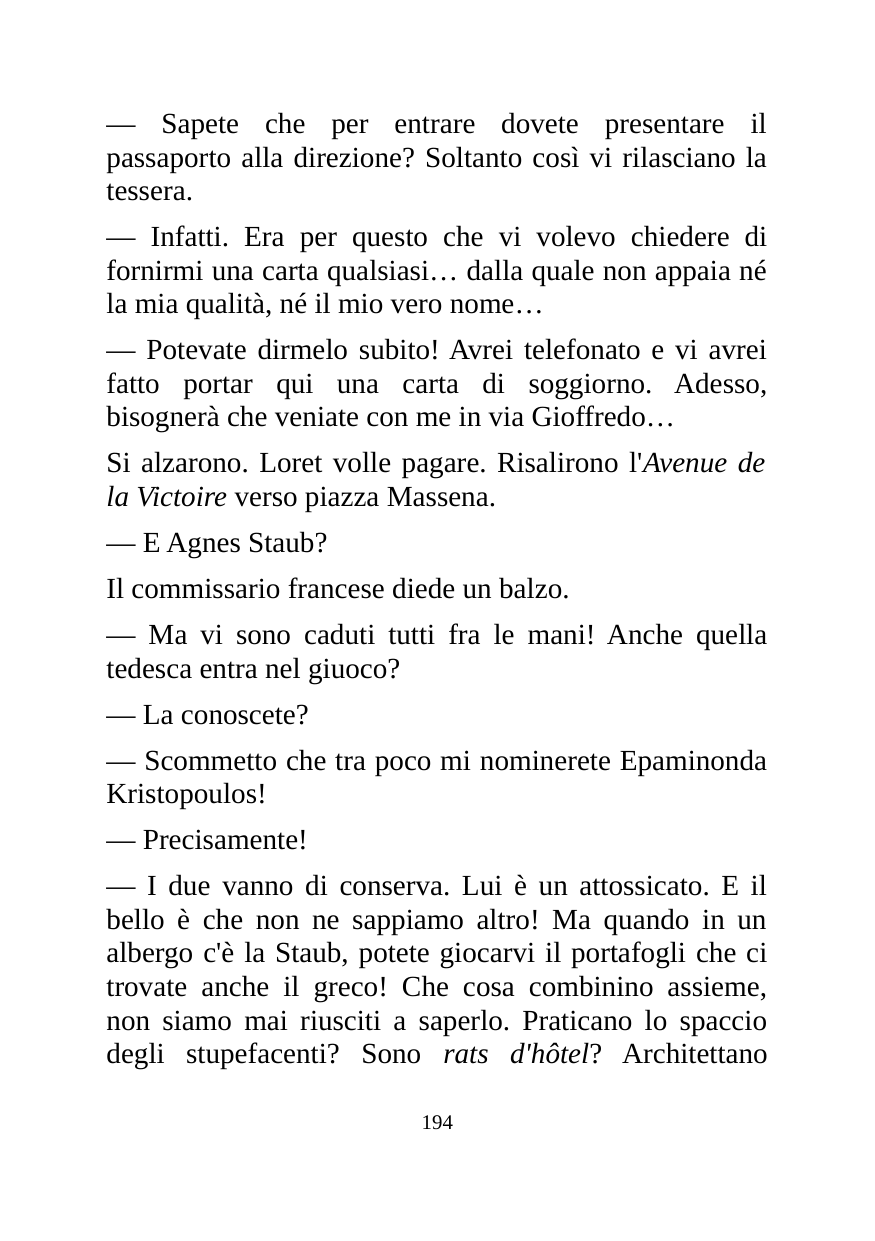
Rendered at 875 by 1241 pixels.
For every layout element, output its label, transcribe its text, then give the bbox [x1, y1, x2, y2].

text — La conoscete? [106, 697, 768, 730]
text — Scommetto che tra poco mi nominerete Epaminonda Kristopoulos! [106, 743, 768, 810]
text — Potevate dirmelo subito! Avrei telefonato e vi avrei fatto portar qui una carta di soggiorno. Adesso, bisognerà che veniate con me in via Gioffredo… [106, 332, 768, 433]
text Si alzarono. Loret volle pagare. Risalirono l'Avenue de la Victoire verso piazza Massena. [106, 446, 768, 513]
text Il commissario francese diede un balzo. [106, 571, 768, 605]
text — Precisamente! [106, 822, 768, 856]
text — Infatti. Era per questo che vi volevo chiedere di fornirmi una carta qualsiasi… dalla quale non appaia né la mia qualità, né il mio vero nome… [106, 219, 768, 320]
text — Ma vi sono caduti tutti fra le mani! Anche quella tedesca entra nel giuoco? [106, 617, 768, 684]
text — E Agnes Staub? [106, 525, 768, 559]
text — I due vanno di conserva. Lui è un attossicato. E il bello è che non ne sappiamo altro! Ma quando in un albergo c'è la Staub, potete giocarvi il portafogli che ci trovate anche il greco! Che cosa combinino assieme, non siamo mai riusciti a saperlo. Praticano lo spaccio degli stupefacenti? Sono rats d'hôtel? Architettano [106, 868, 768, 1070]
text — Sapete che per entrare dovete presentare il passaporto alla direzione? Soltanto così vi rilasciano la tessera. [106, 106, 768, 207]
